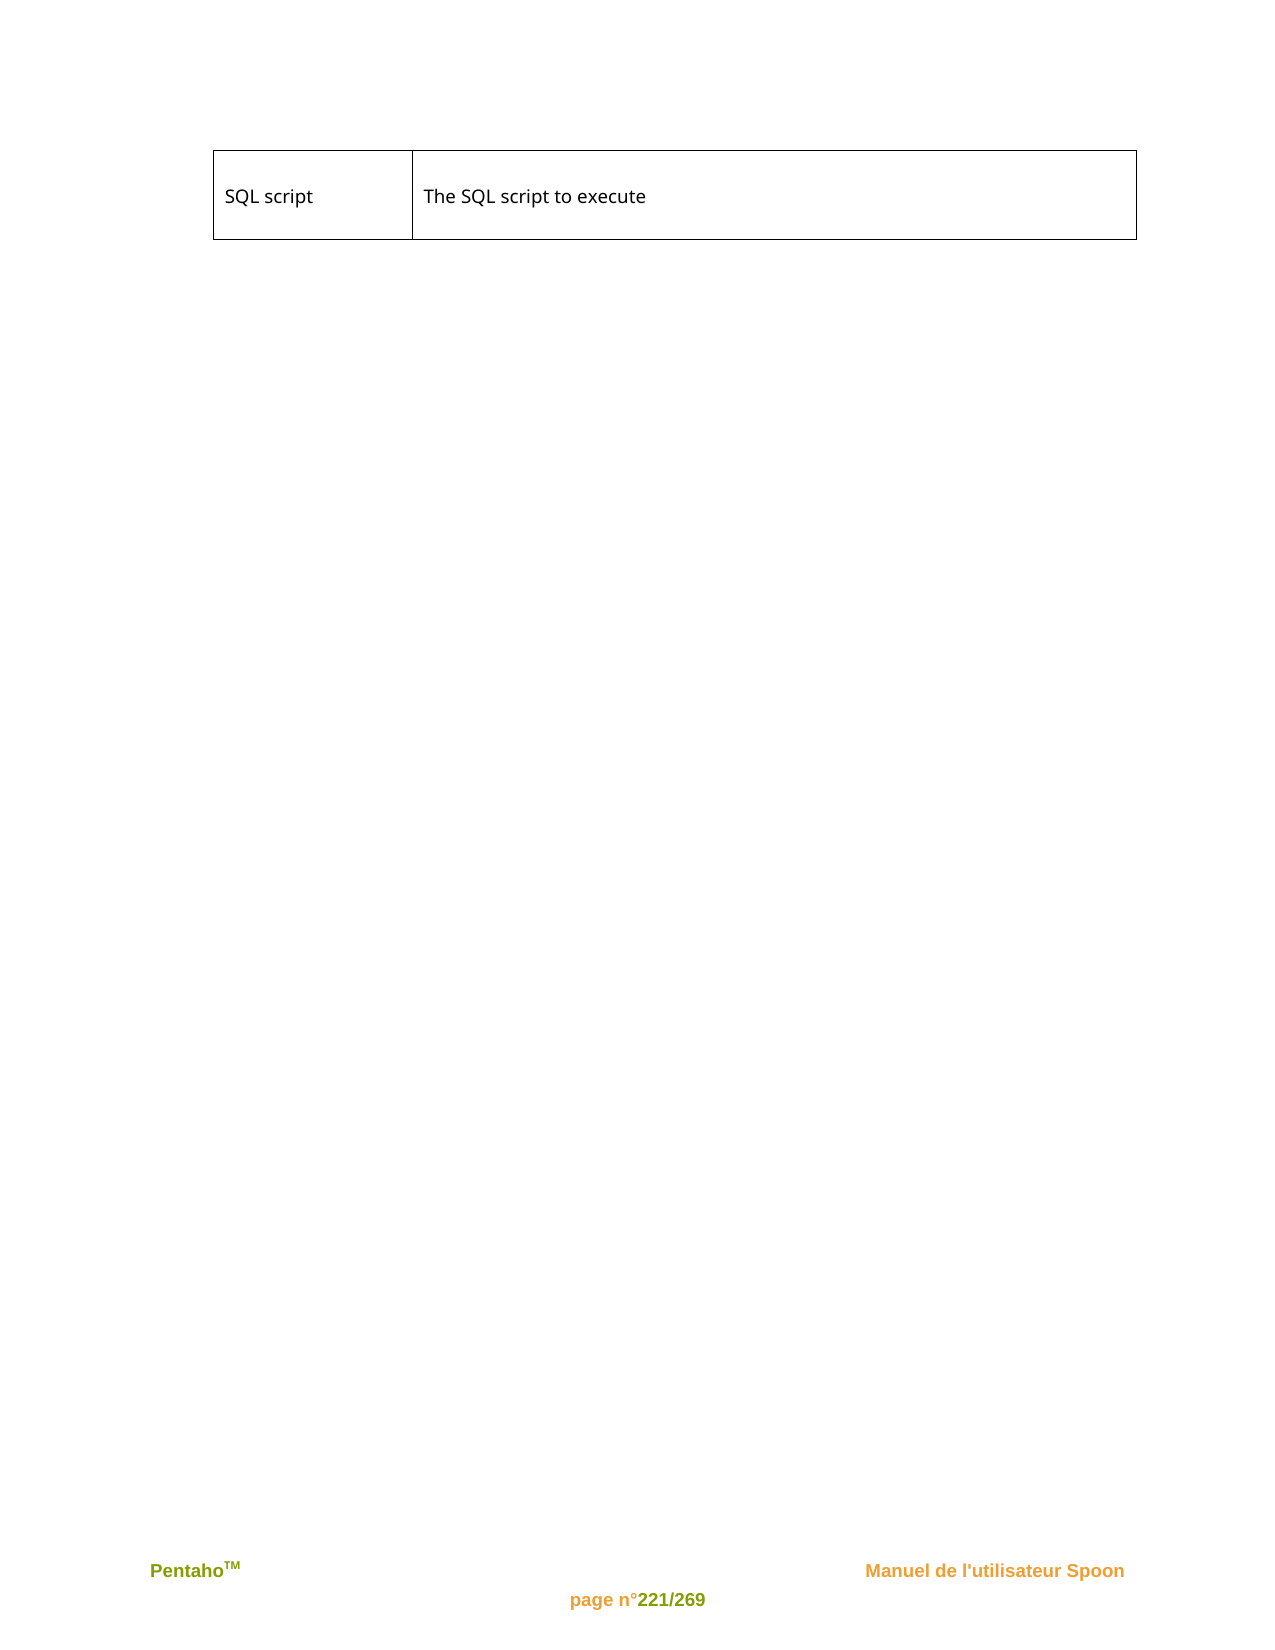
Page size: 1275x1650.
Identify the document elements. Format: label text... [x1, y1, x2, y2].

table_cell The SQL script to execute [413, 151, 1136, 239]
table_cell SQL script [214, 151, 412, 239]
